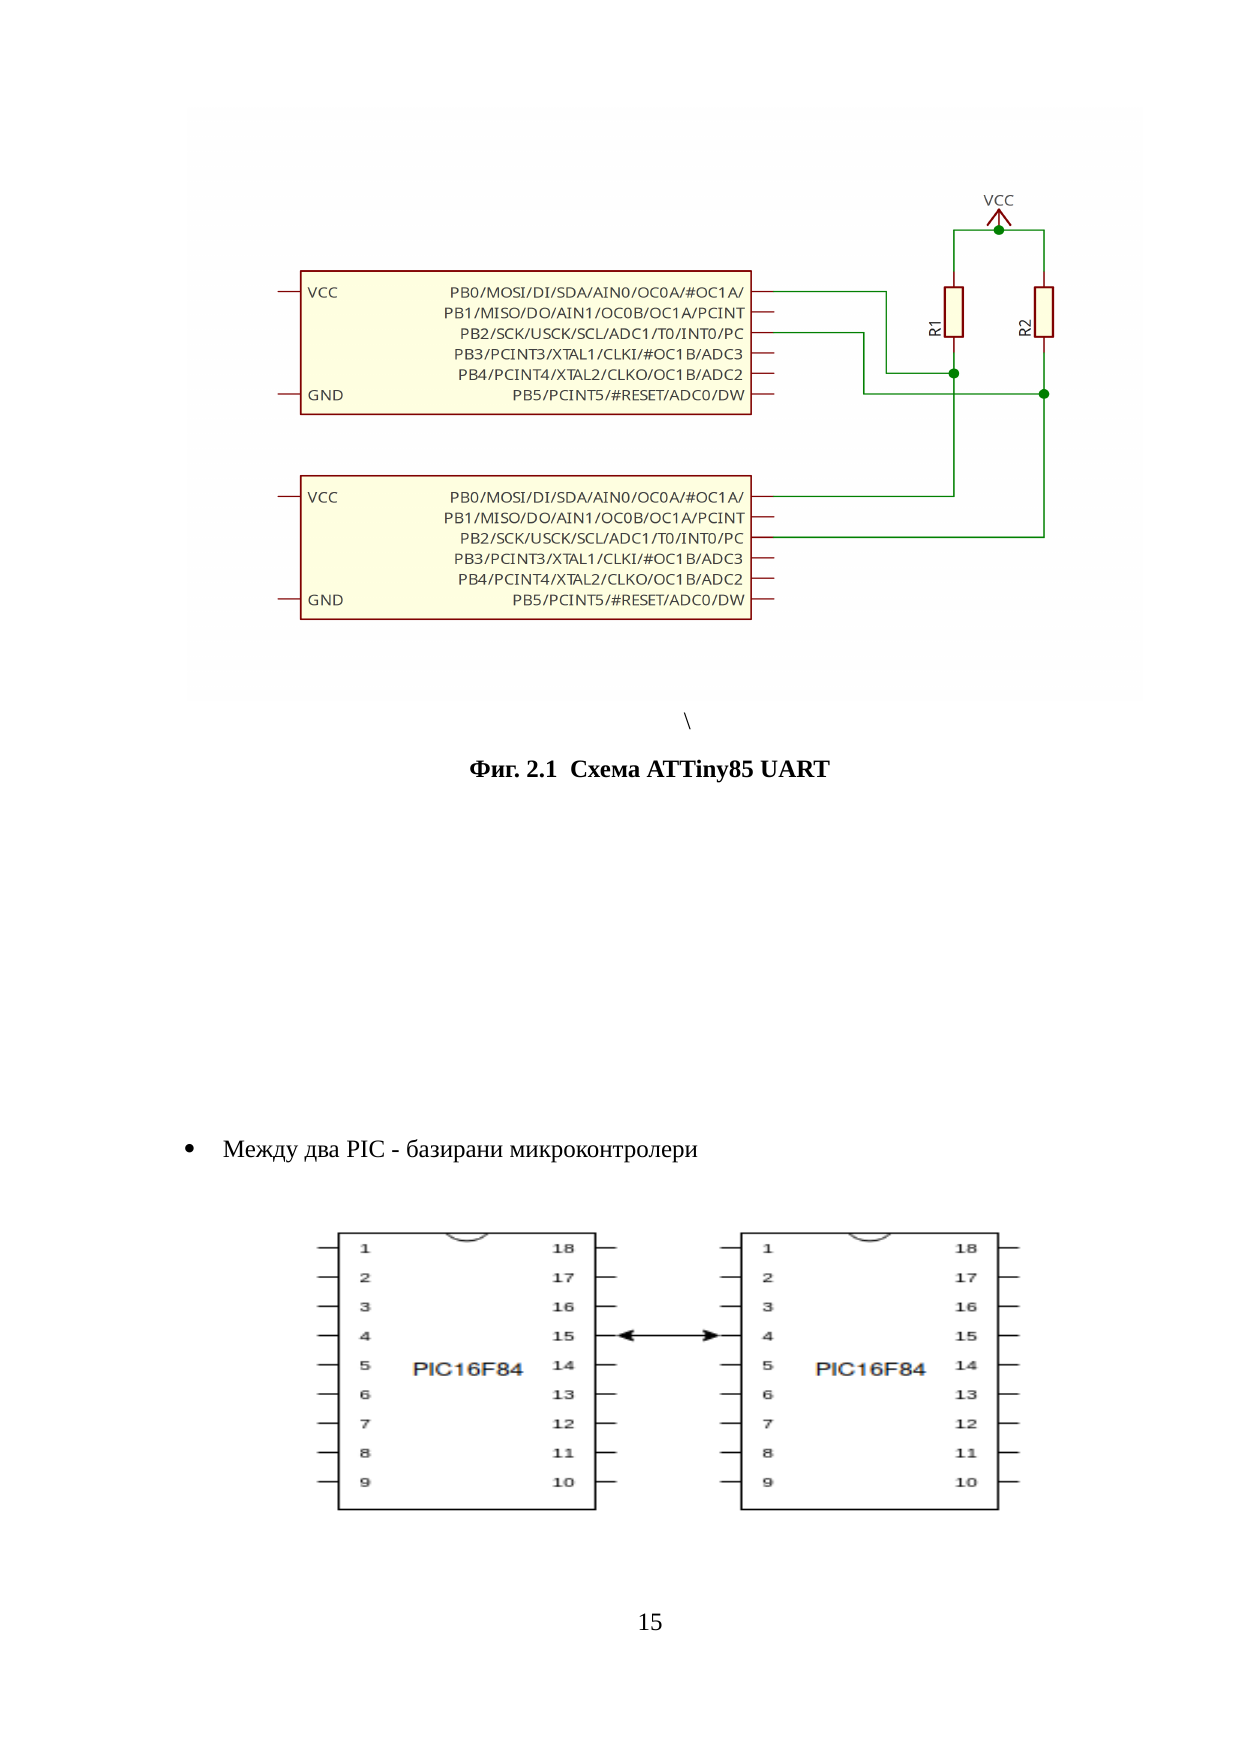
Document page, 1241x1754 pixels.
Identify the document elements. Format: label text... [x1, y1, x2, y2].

picture [192, 110, 1138, 698]
text \ [223, 698, 1152, 735]
picture [286, 1202, 1056, 1528]
text Фиг. 2.1 Схема ATTiny85 UART [148, 754, 1152, 782]
list Между два PIC - базирани микроконтролери [185, 1134, 1152, 1163]
